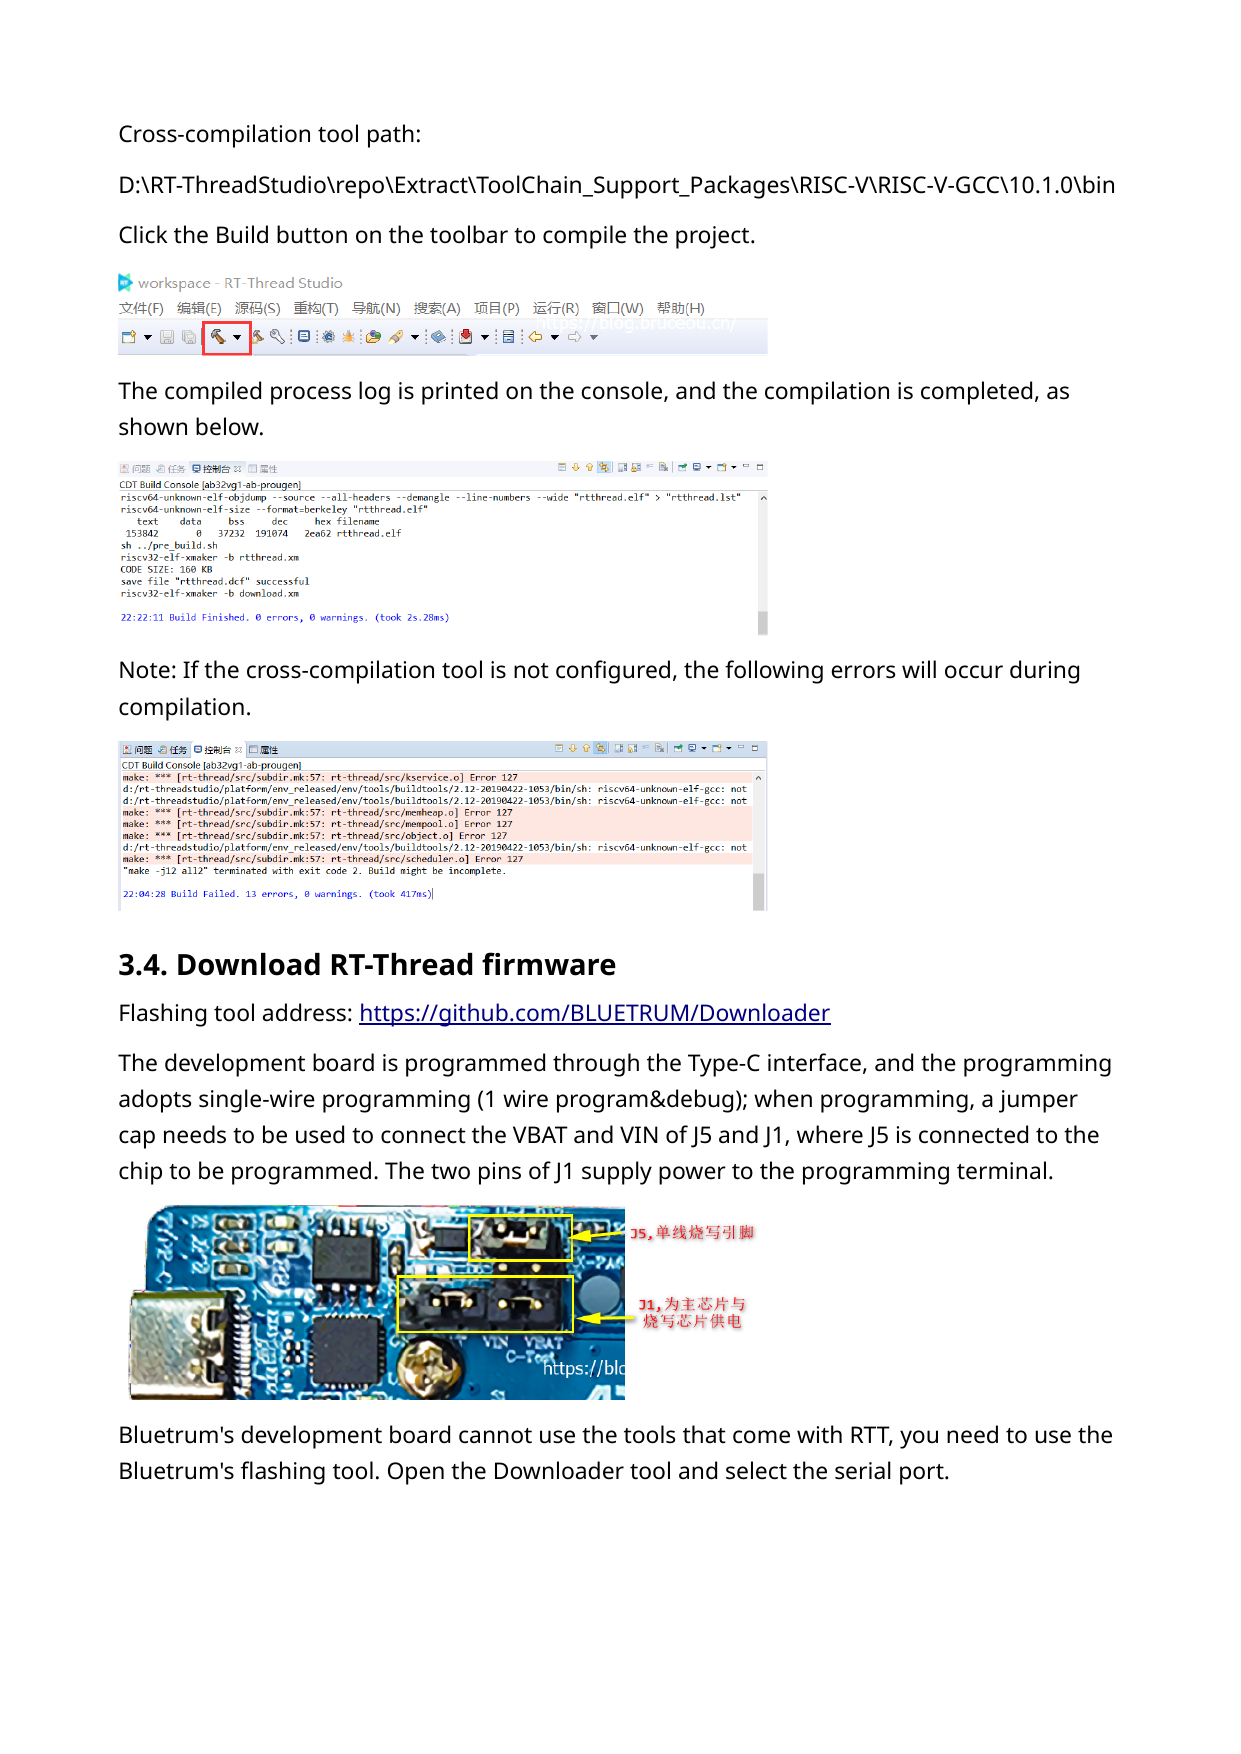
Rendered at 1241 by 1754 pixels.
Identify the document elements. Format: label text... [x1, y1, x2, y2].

picture [591, 1346, 601, 1356]
text D:\RT-ThreadStudio\repo\Extract\ToolChain_Support_Packages\RISC-V\RISC-V-GCC\10.1.0\bin [118, 169, 1122, 200]
picture [183, 1235, 189, 1246]
picture [588, 1366, 613, 1400]
picture [118, 269, 768, 356]
picture [468, 1379, 521, 1400]
picture [278, 1383, 297, 1400]
text Click the Build button on the toolbar to compile the project. [118, 219, 1122, 250]
picture [603, 1357, 608, 1374]
text Flashing tool address: https://github.com/BLUETRUM/Downloader [118, 996, 1122, 1028]
picture [118, 741, 768, 911]
text The development board is programmed through the Type-C interface, and the programming adopts single-wire programming (1 wire program&debug); when programming, a jumper cap needs to be used to connect the VBAT and VIN of J5 and J1, where J5 is connected to the chip to be programmed. The two pins of J1 supply power to the programming terminal. [118, 1047, 1122, 1186]
subtitle 3.4. Download RT-Thread firmware [118, 944, 1122, 984]
text Note: If the cross-compilation tool is not configured, the following errors will occur during compilation. [118, 654, 1122, 722]
picture [521, 1378, 553, 1400]
picture [118, 461, 768, 636]
picture [118, 1205, 768, 1400]
text The compiled process log is printed on the console, and the compilation is completed, as shown below. [118, 374, 1122, 442]
text Cross-compilation tool path: [118, 118, 1122, 149]
text Bluetrum's development board cannot use the tools that come with RTT, you need to use the Bluetrum's flashing tool. Open the Downloader tool and select the serial port. [118, 1419, 1122, 1486]
